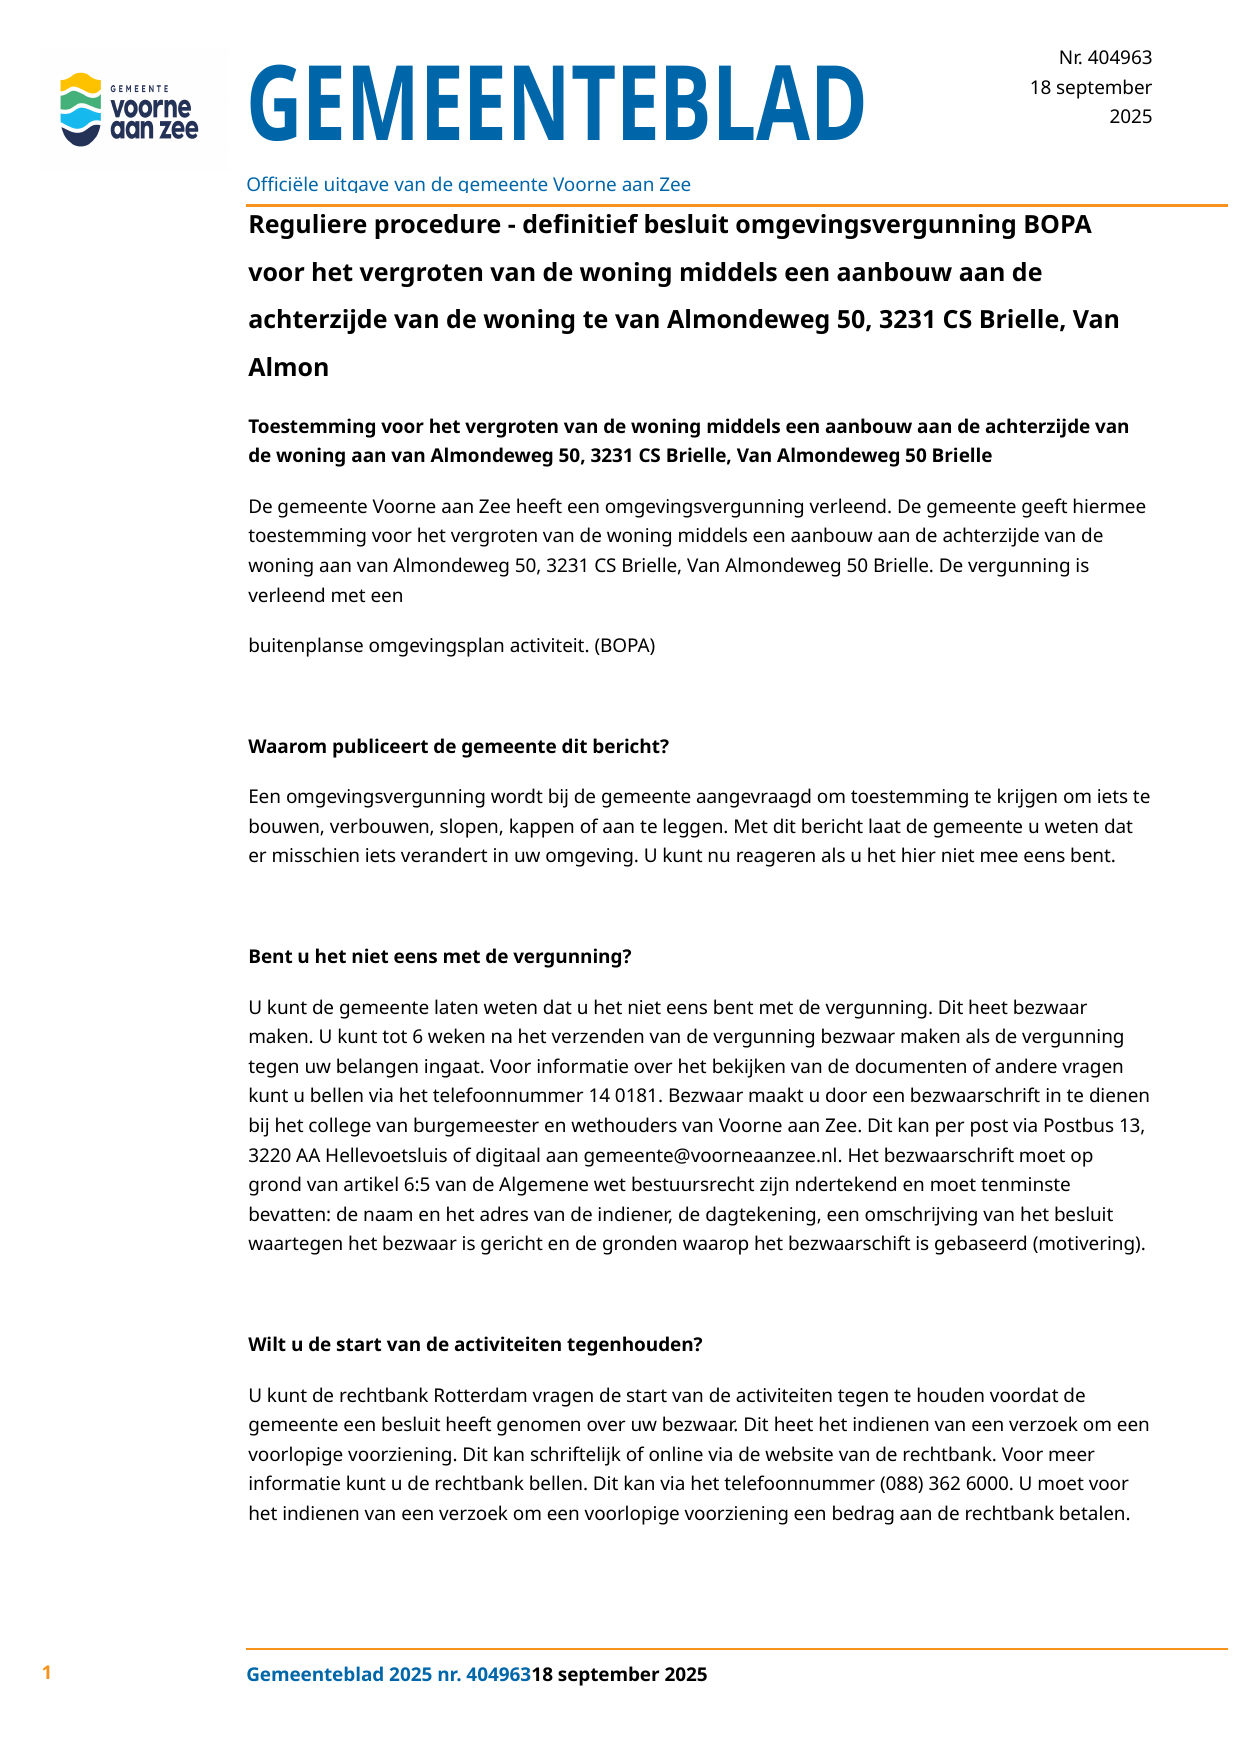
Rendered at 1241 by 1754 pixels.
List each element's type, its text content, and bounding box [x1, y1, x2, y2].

text buitenplanse omgevingsplan activiteit. (BOPA) [248, 632, 1152, 658]
text De gemeente Voorne aan Zee heeft een omgevingsvergunning verleend. De gemeente geeft hiermee toestemming voor het vergroten van de woning middels een aanbouw aan de achterzijde van de woning aan van Almondeweg 50, 3231 CS Brielle, Van Almondeweg 50 Brielle. De vergunning is verleend met een [248, 493, 1152, 608]
text Bent u het niet eens met de vergunning? [248, 943, 1152, 969]
text Reguliere procedure - definitief besluit omgevingsvergunning BOPA voor het vergroten van de woning middels een aanbouw aan de achterzijde van de woning te van Almondeweg 50, 3231 CS Brielle, Van Almon [248, 207, 1152, 384]
text Toestemming voor het vergroten van de woning middels een aanbouw aan de achterzijde van de woning aan van Almondeweg 50, 3231 CS Brielle, Van Almondeweg 50 Brielle [248, 413, 1152, 468]
text Wilt u de start van de activiteiten tegenhouden? [248, 1331, 1152, 1357]
text Een omgevingsvergunning wordt bij de gemeente aangevraagd om toestemming te krijgen om iets te bouwen, verbouwen, slopen, kappen of aan te leggen. Met dit bericht laat de gemeente u weten dat er misschien iets verandert in uw omgeving. U kunt nu reageren als u het hier niet mee eens bent. [248, 783, 1152, 868]
picture [41, 47, 231, 172]
text Waarom publiceert de gemeente dit bericht? [248, 733, 1152, 759]
text U kunt de gemeente laten weten dat u het niet eens bent met de vergunning. Dit heet bezwaar maken. U kunt tot 6 weken na het verzenden van de vergunning bezwaar maken als de vergunning tegen uw belangen ingaat. Voor informatie over het bekijken van de documenten of andere vragen kunt u bellen via het telefoonnummer 14 0181. Bezwaar maakt u door een bezwaarschrift in te dienen bij het college van burgemeester en wethouders van Voorne aan Zee. Dit kan per post via Postbus 13, 3220 AA Hellevoetsluis of digitaal aan gemeente@voorneaanzee.nl. Het bezwaarschrift moet op grond van artikel 6:5 van de Algemene wet bestuursrecht zijn ndertekend en moet tenminste bevatten: de naam en het adres van de indiener, de dagtekening, een omschrijving van het besluit waartegen het bezwaar is gericht en de gronden waarop het bezwaarschift is gebaseerd (motivering). [248, 994, 1152, 1256]
text U kunt de rechtbank Rotterdam vragen de start van de activiteiten tegen te houden voordat de gemeente een besluit heeft genomen over uw bezwaar. Dit heet het indienen van een verzoek om een voorlopige voorziening. Dit kan schriftelijk of online via de website van de rechtbank. Voor meer informatie kunt u de rechtbank bellen. Dit kan via het telefoonnummer (088) 362 6000. U moet voor het indienen van een verzoek om een voorlopige voorziening een bedrag aan de rechtbank betalen. [248, 1382, 1152, 1526]
